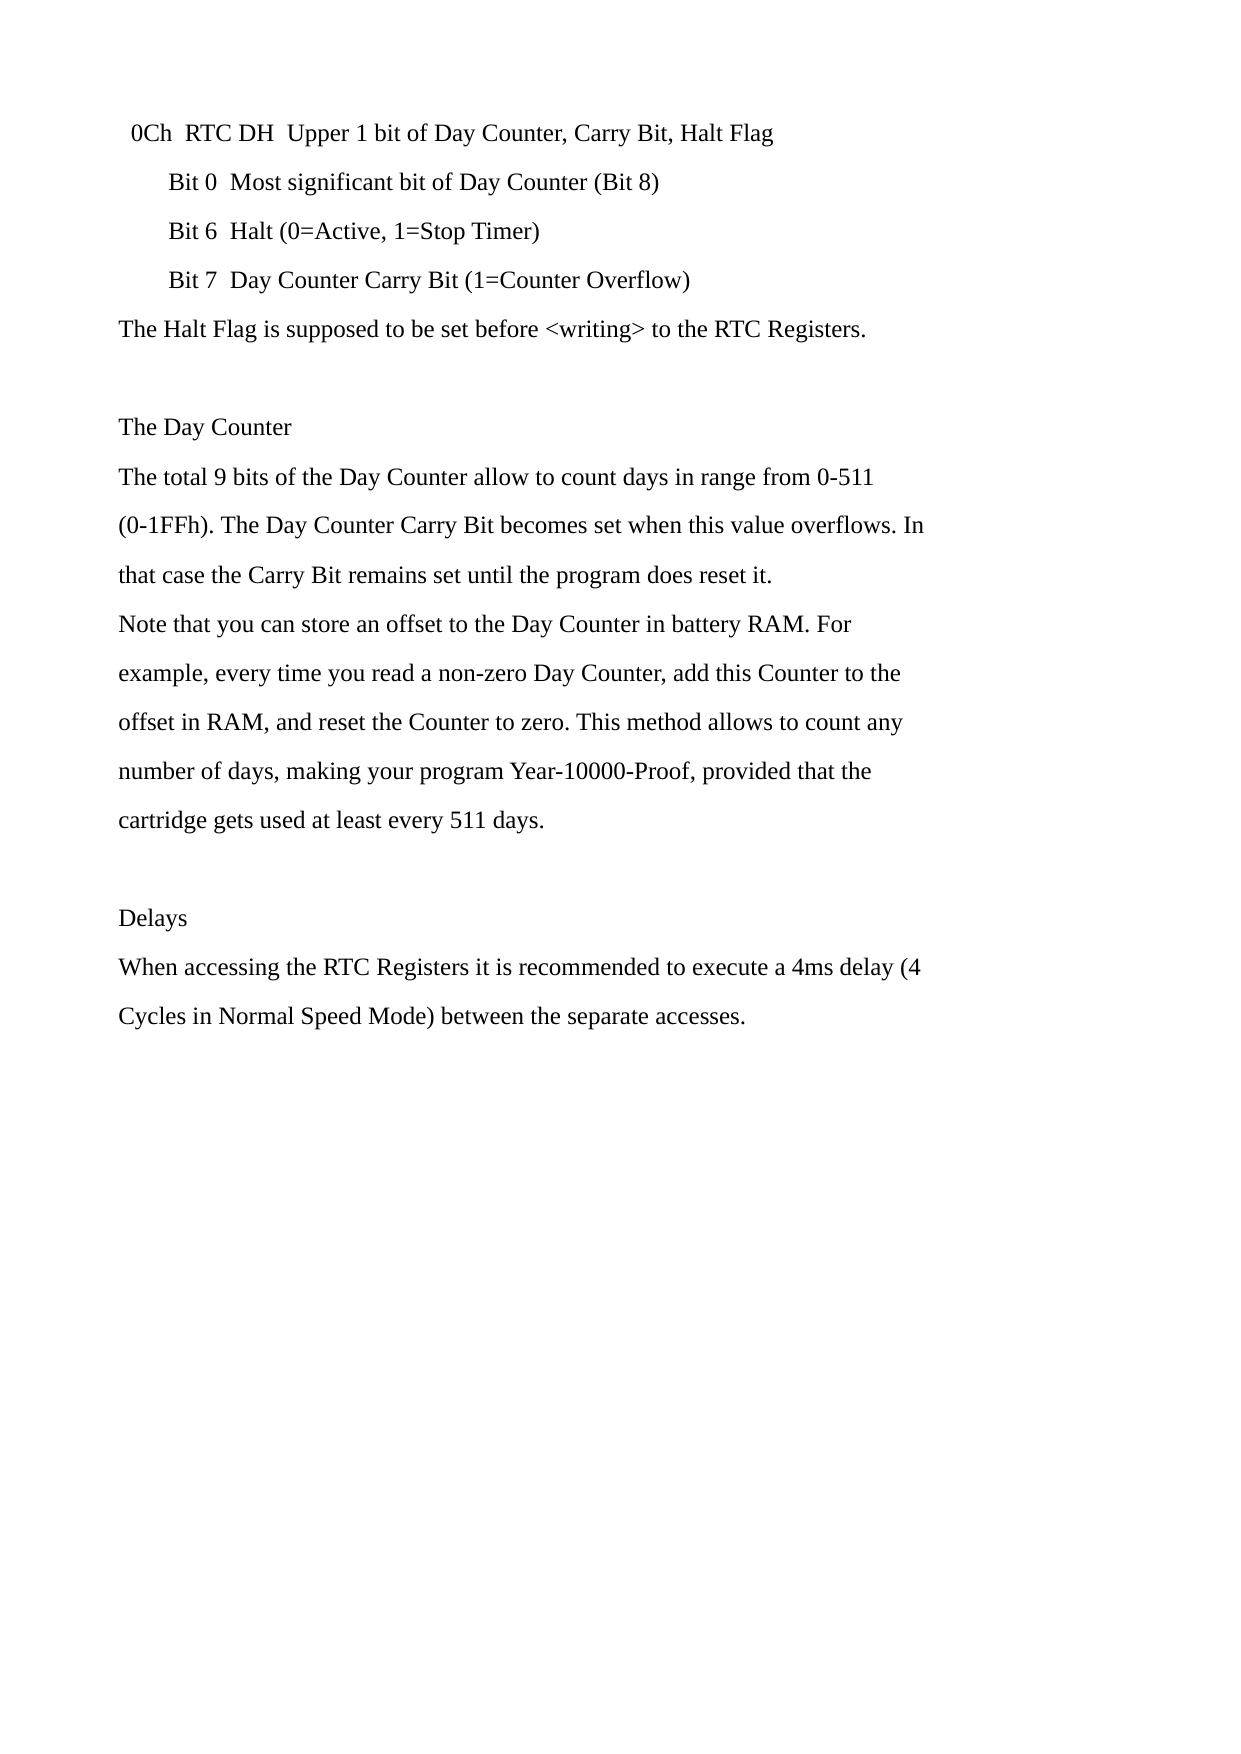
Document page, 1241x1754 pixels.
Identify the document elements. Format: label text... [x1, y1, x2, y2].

text When accessing the RTC Registers it is recommended to execute a 4ms delay (4 [118, 952, 1122, 981]
text Cycles in Normal Speed Mode) between the separate accesses. [118, 1001, 1122, 1030]
text example, every time you read a non-zero Day Counter, add this Counter to the [118, 658, 1122, 687]
text that case the Carry Bit remains set until the program does reset it. [118, 560, 1122, 588]
text Delays [118, 903, 1122, 932]
text 0Ch RTC DH Upper 1 bit of Day Counter, Carry Bit, Halt Flag [118, 118, 1122, 147]
text Note that you can store an offset to the Day Counter in battery RAM. For [118, 609, 1122, 637]
text Bit 0 Most significant bit of Day Counter (Bit 8) [118, 167, 1122, 196]
text The total 9 bits of the Day Counter allow to count days in range from 0-511 [118, 462, 1122, 490]
text The Day Counter [118, 412, 1122, 441]
text (0-1FFh). The Day Counter Carry Bit becomes set when this value overflows. In [118, 511, 1122, 539]
text The Halt Flag is supposed to be set before <writing> to the RTC Registers. [118, 314, 1122, 343]
text cartridge gets used at least every 511 days. [118, 805, 1122, 834]
text offset in RAM, and reset the Counter to zero. This method allows to count any [118, 707, 1122, 736]
text Bit 6 Halt (0=Active, 1=Stop Timer) [118, 216, 1122, 245]
text number of days, making your program Year-10000-Proof, provided that the [118, 756, 1122, 785]
text Bit 7 Day Counter Carry Bit (1=Counter Overflow) [118, 265, 1122, 294]
